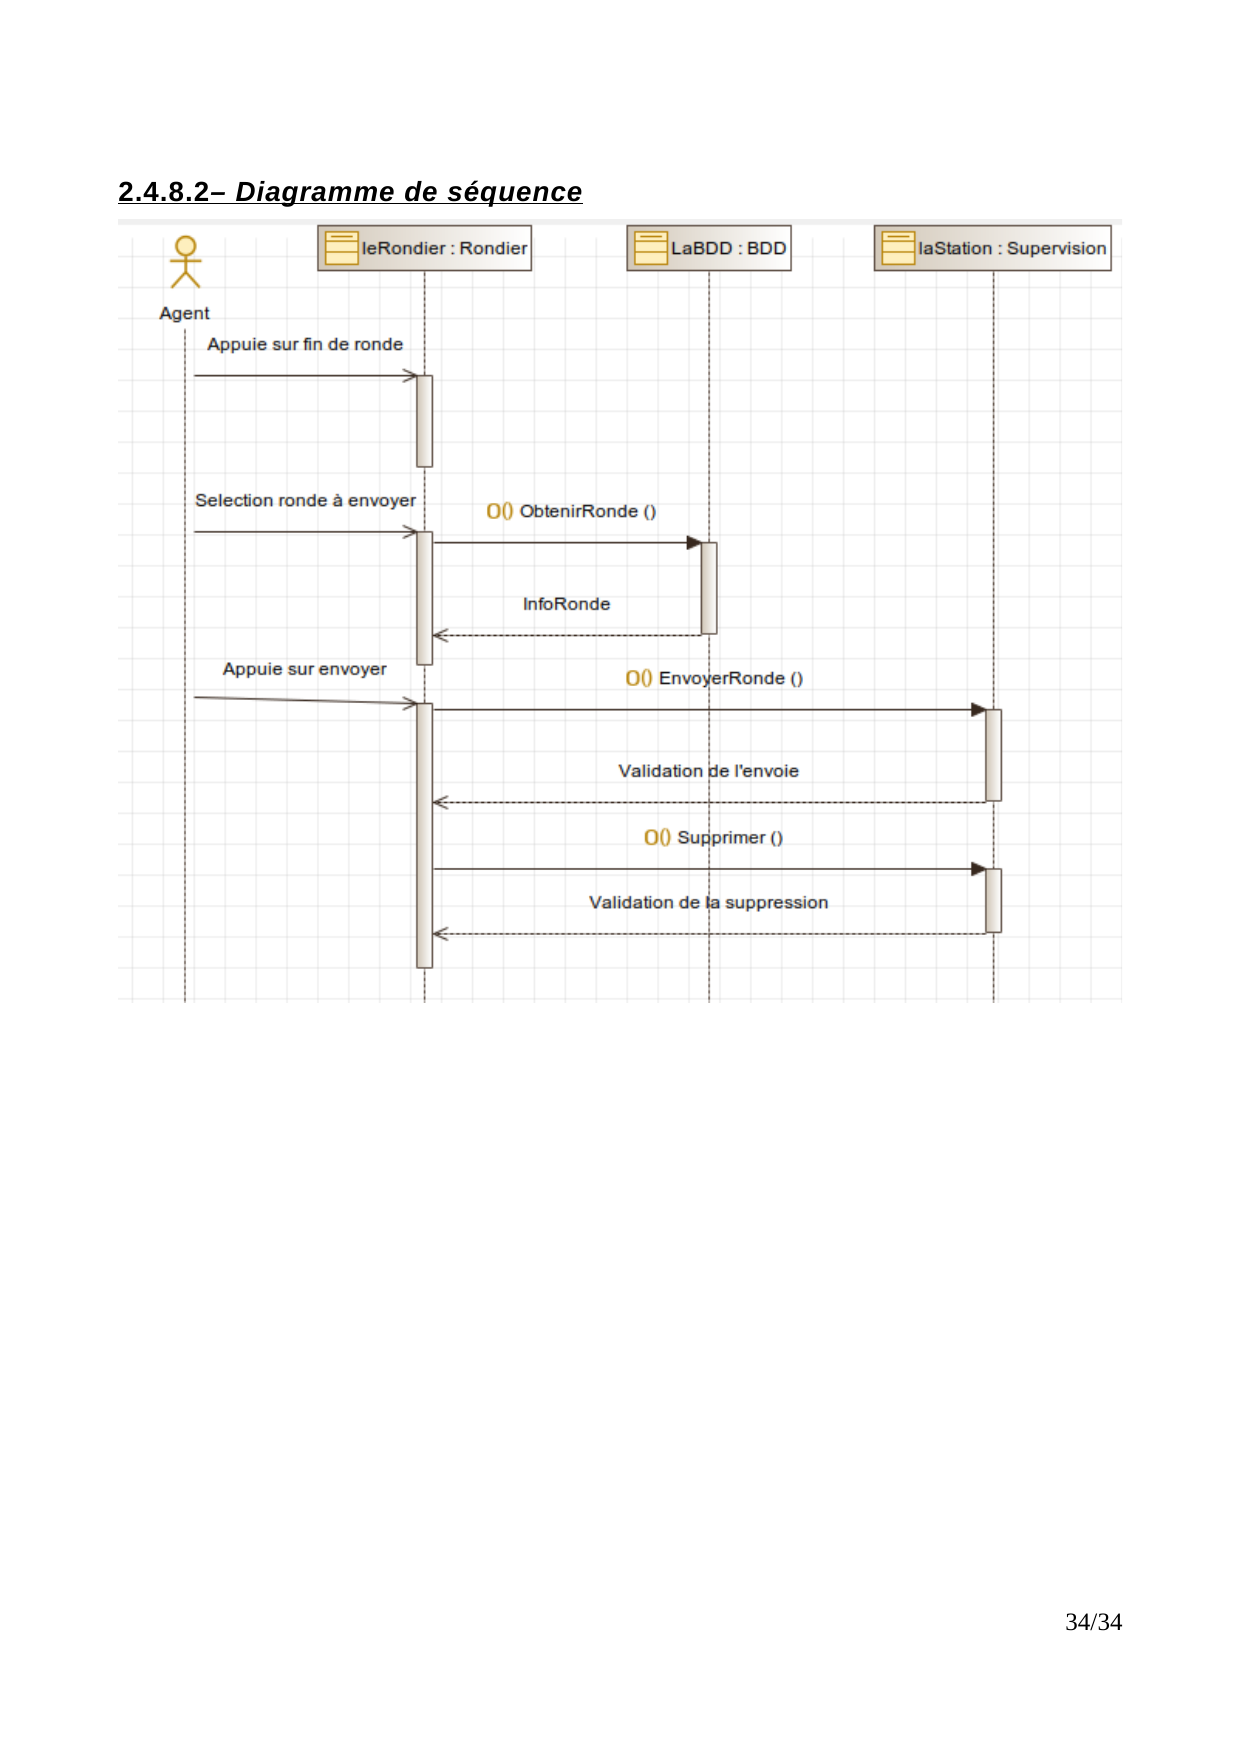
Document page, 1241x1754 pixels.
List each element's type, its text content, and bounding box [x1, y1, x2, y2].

picture [118, 219, 1123, 1003]
subtitle 2.4.8.2– Diagramme de séquence [118, 175, 1122, 207]
